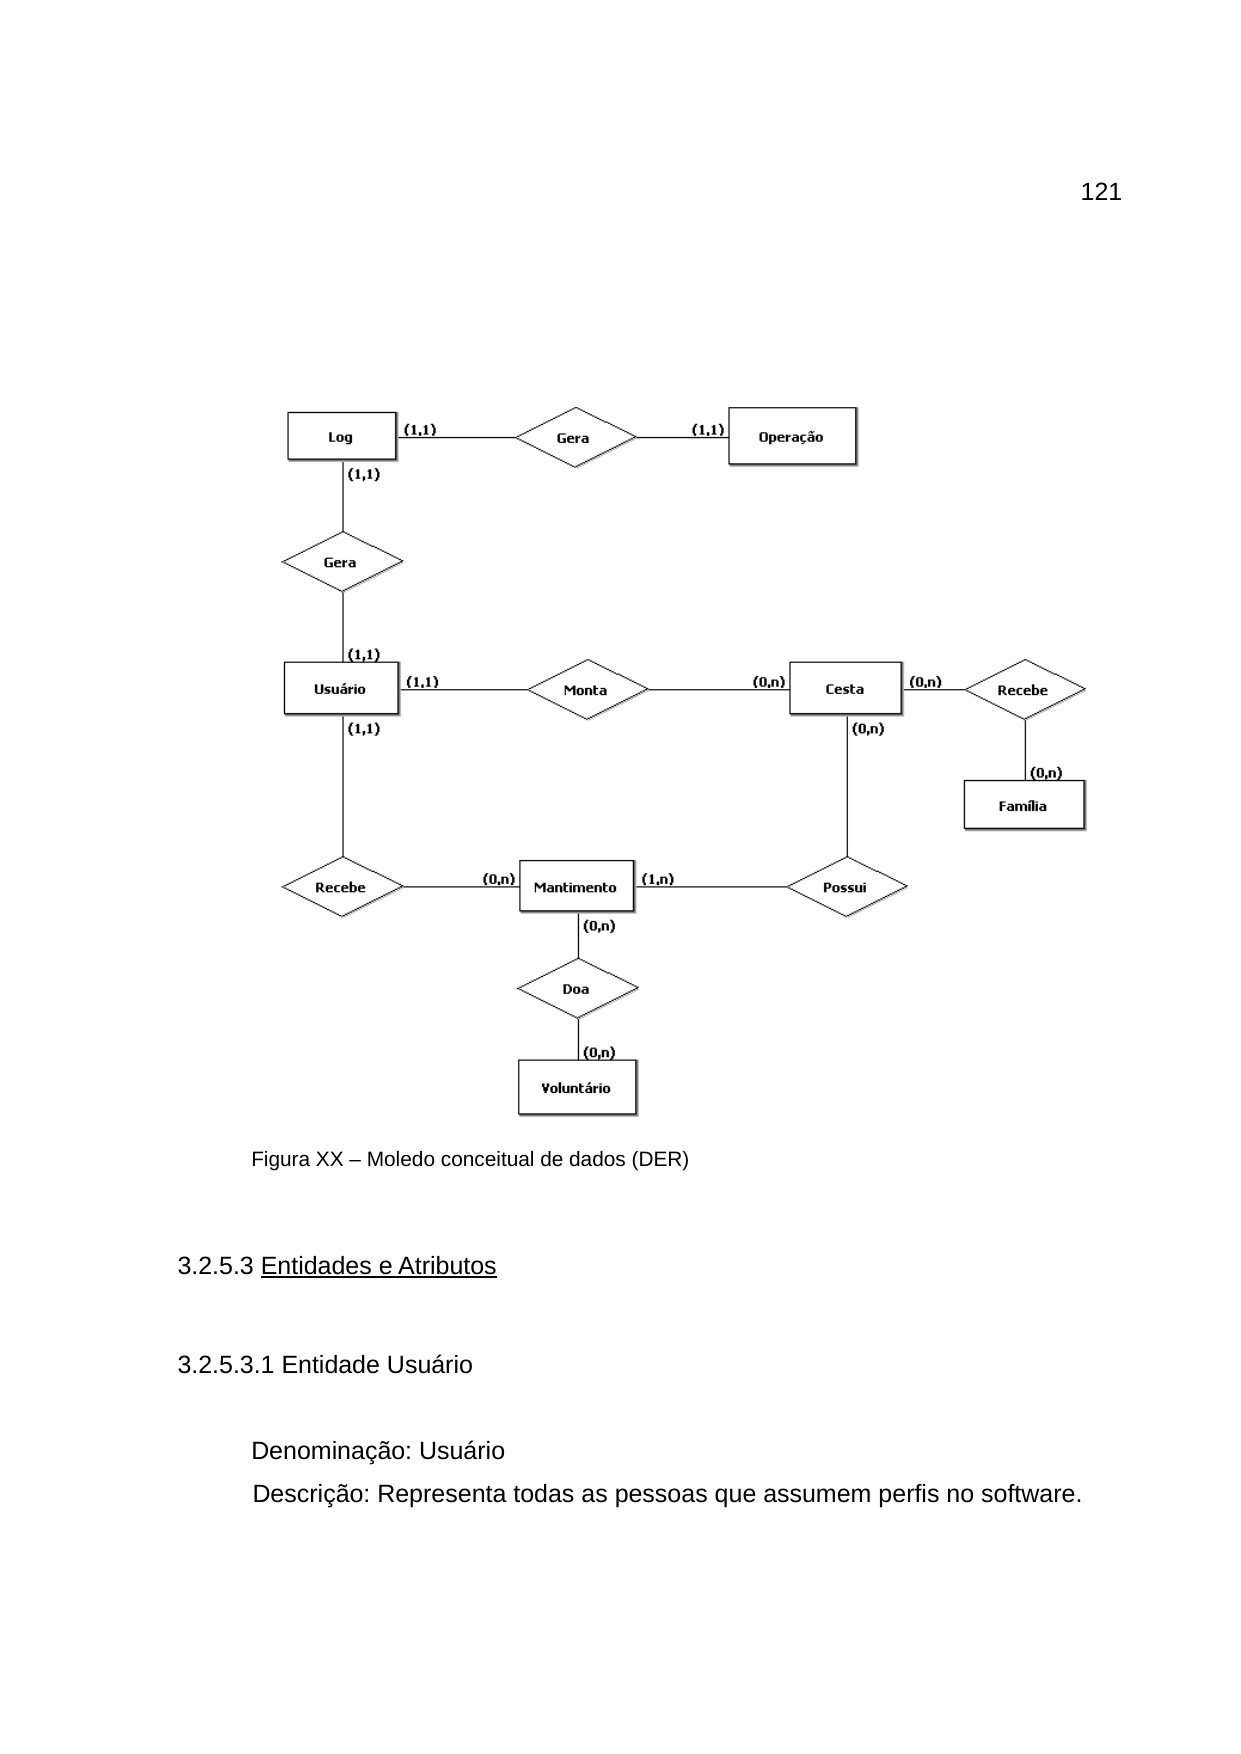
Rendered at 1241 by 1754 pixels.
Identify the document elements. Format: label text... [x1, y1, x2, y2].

text Figura XX – Moledo conceitual de dados (DER) [177, 1123, 1122, 1171]
text Denominação: Usuário [177, 1436, 1122, 1465]
subtitle 3.2.5.3 Entidades e Atributos [177, 1251, 1122, 1280]
text Descrição: Representa todas as pessoas que assumem perfis no software. [177, 1479, 1122, 1508]
text 3.2.5.3.1 Entidade Usuário [177, 1350, 1122, 1379]
picture [88, 265, 1093, 1123]
